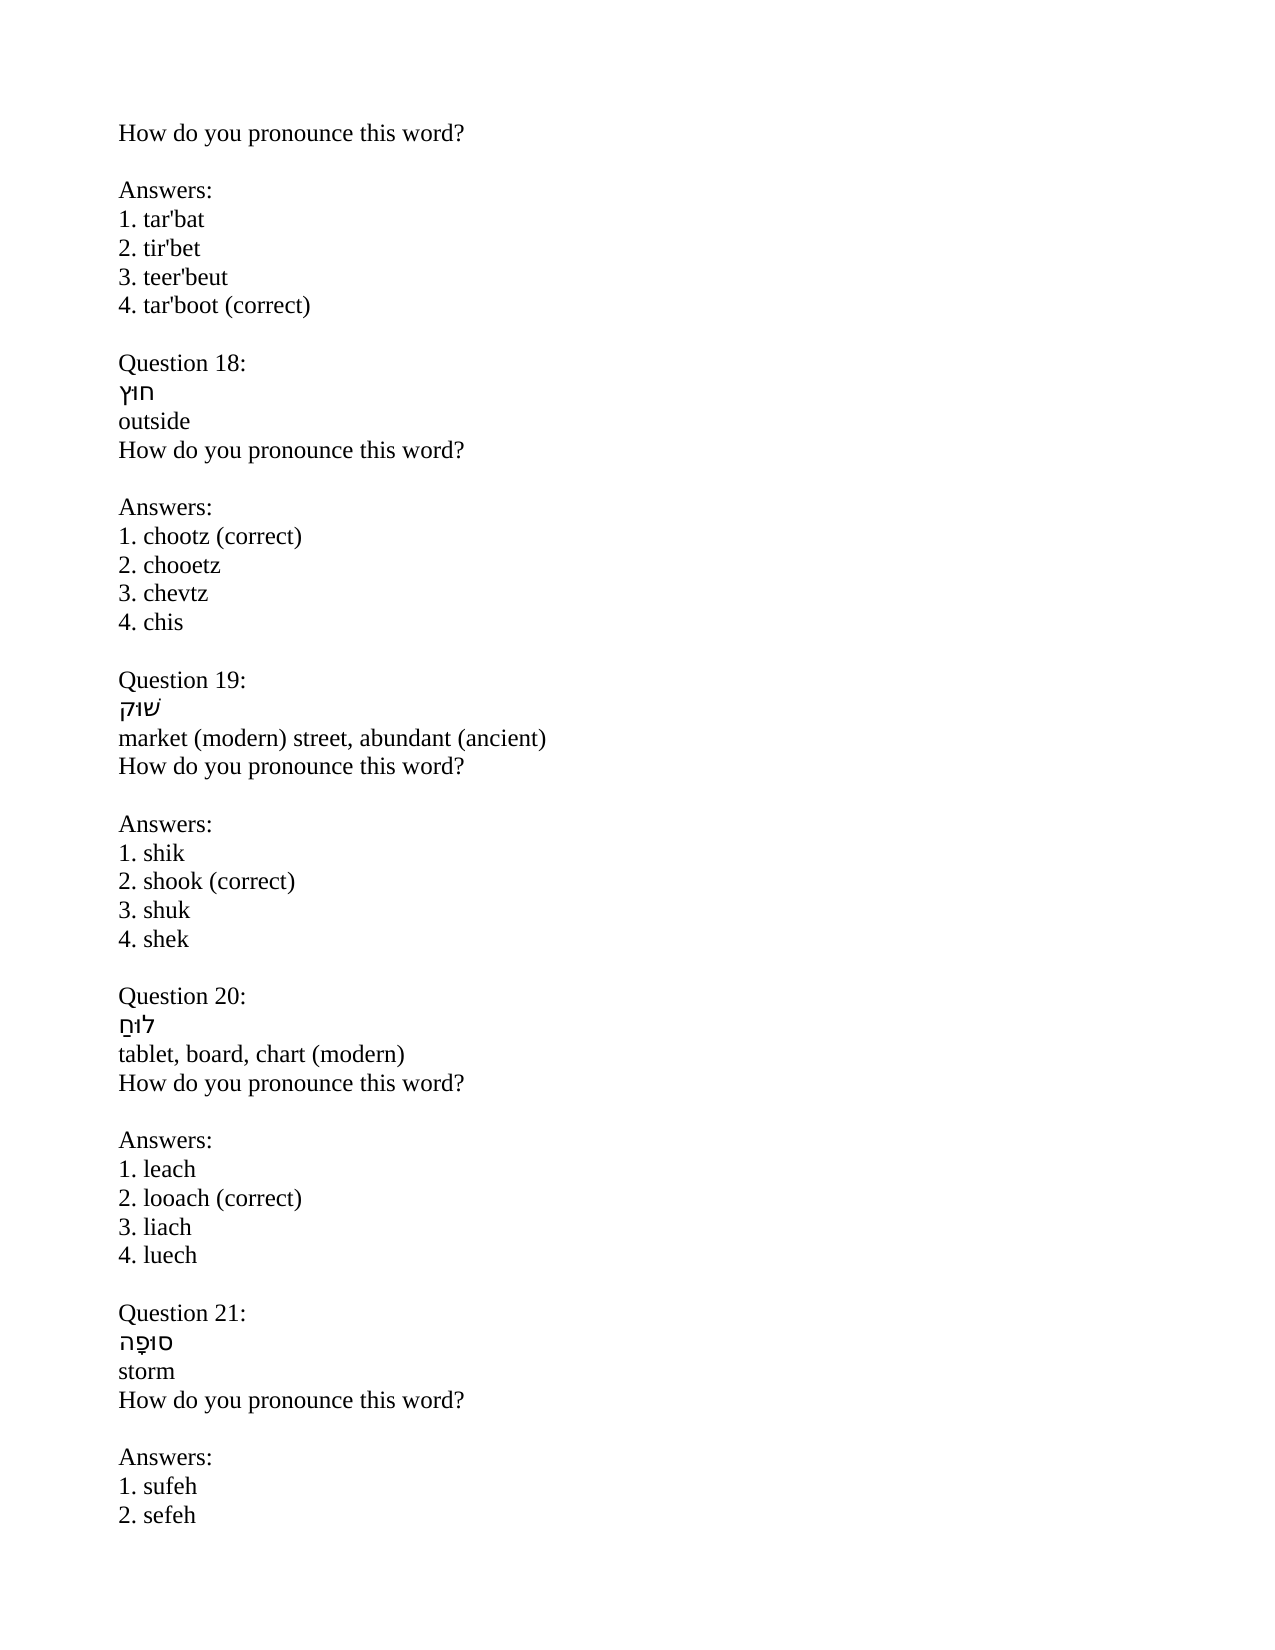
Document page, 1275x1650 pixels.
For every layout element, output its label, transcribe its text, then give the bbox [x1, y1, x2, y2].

text How do you pronounce this word? [118, 118, 1157, 147]
text 4. chis [118, 607, 1157, 636]
text 4. luech [118, 1241, 1157, 1269]
text tablet, board, chart (modern) [118, 1039, 1157, 1068]
text 3. shuk [118, 895, 1157, 924]
text Answers: [118, 809, 1157, 838]
text How do you pronounce this word? [118, 435, 1157, 463]
text How do you pronounce this word? [118, 1385, 1157, 1413]
text storm [118, 1356, 1157, 1385]
text 3. liach [118, 1212, 1157, 1241]
text 2. sefeh [118, 1500, 1157, 1528]
text Answers: [118, 1442, 1157, 1471]
text 1. chootz (correct) [118, 521, 1157, 550]
text Answers: [118, 176, 1157, 204]
text How do you pronounce this word? [118, 751, 1157, 780]
text לוּחַ [118, 1010, 1157, 1039]
text Answers: [118, 1126, 1157, 1154]
text 3. chevtz [118, 578, 1157, 607]
text 4. shek [118, 924, 1157, 953]
text 2. tir'bet [118, 233, 1157, 262]
text סוּפָה [118, 1327, 1157, 1356]
text outside [118, 406, 1157, 435]
text market (modern) street, abundant (ancient) [118, 723, 1157, 751]
text 2. shook (correct) [118, 866, 1157, 895]
text 1. shik [118, 838, 1157, 866]
text 1. sufeh [118, 1471, 1157, 1500]
text 4. tar'boot (correct) [118, 291, 1157, 319]
text Question 18: [118, 348, 1157, 377]
text Answers: [118, 492, 1157, 521]
text How do you pronounce this word? [118, 1068, 1157, 1097]
text Question 21: [118, 1298, 1157, 1327]
text 2. looach (correct) [118, 1183, 1157, 1212]
text Question 20: [118, 981, 1157, 1010]
text 2. chooetz [118, 550, 1157, 578]
text חוּץ [118, 377, 1157, 406]
text שׁוּק [118, 693, 1157, 723]
text Question 19: [118, 665, 1157, 693]
text 1. tar'bat [118, 204, 1157, 233]
text 1. leach [118, 1154, 1157, 1183]
text 3. teer'beut [118, 262, 1157, 291]
